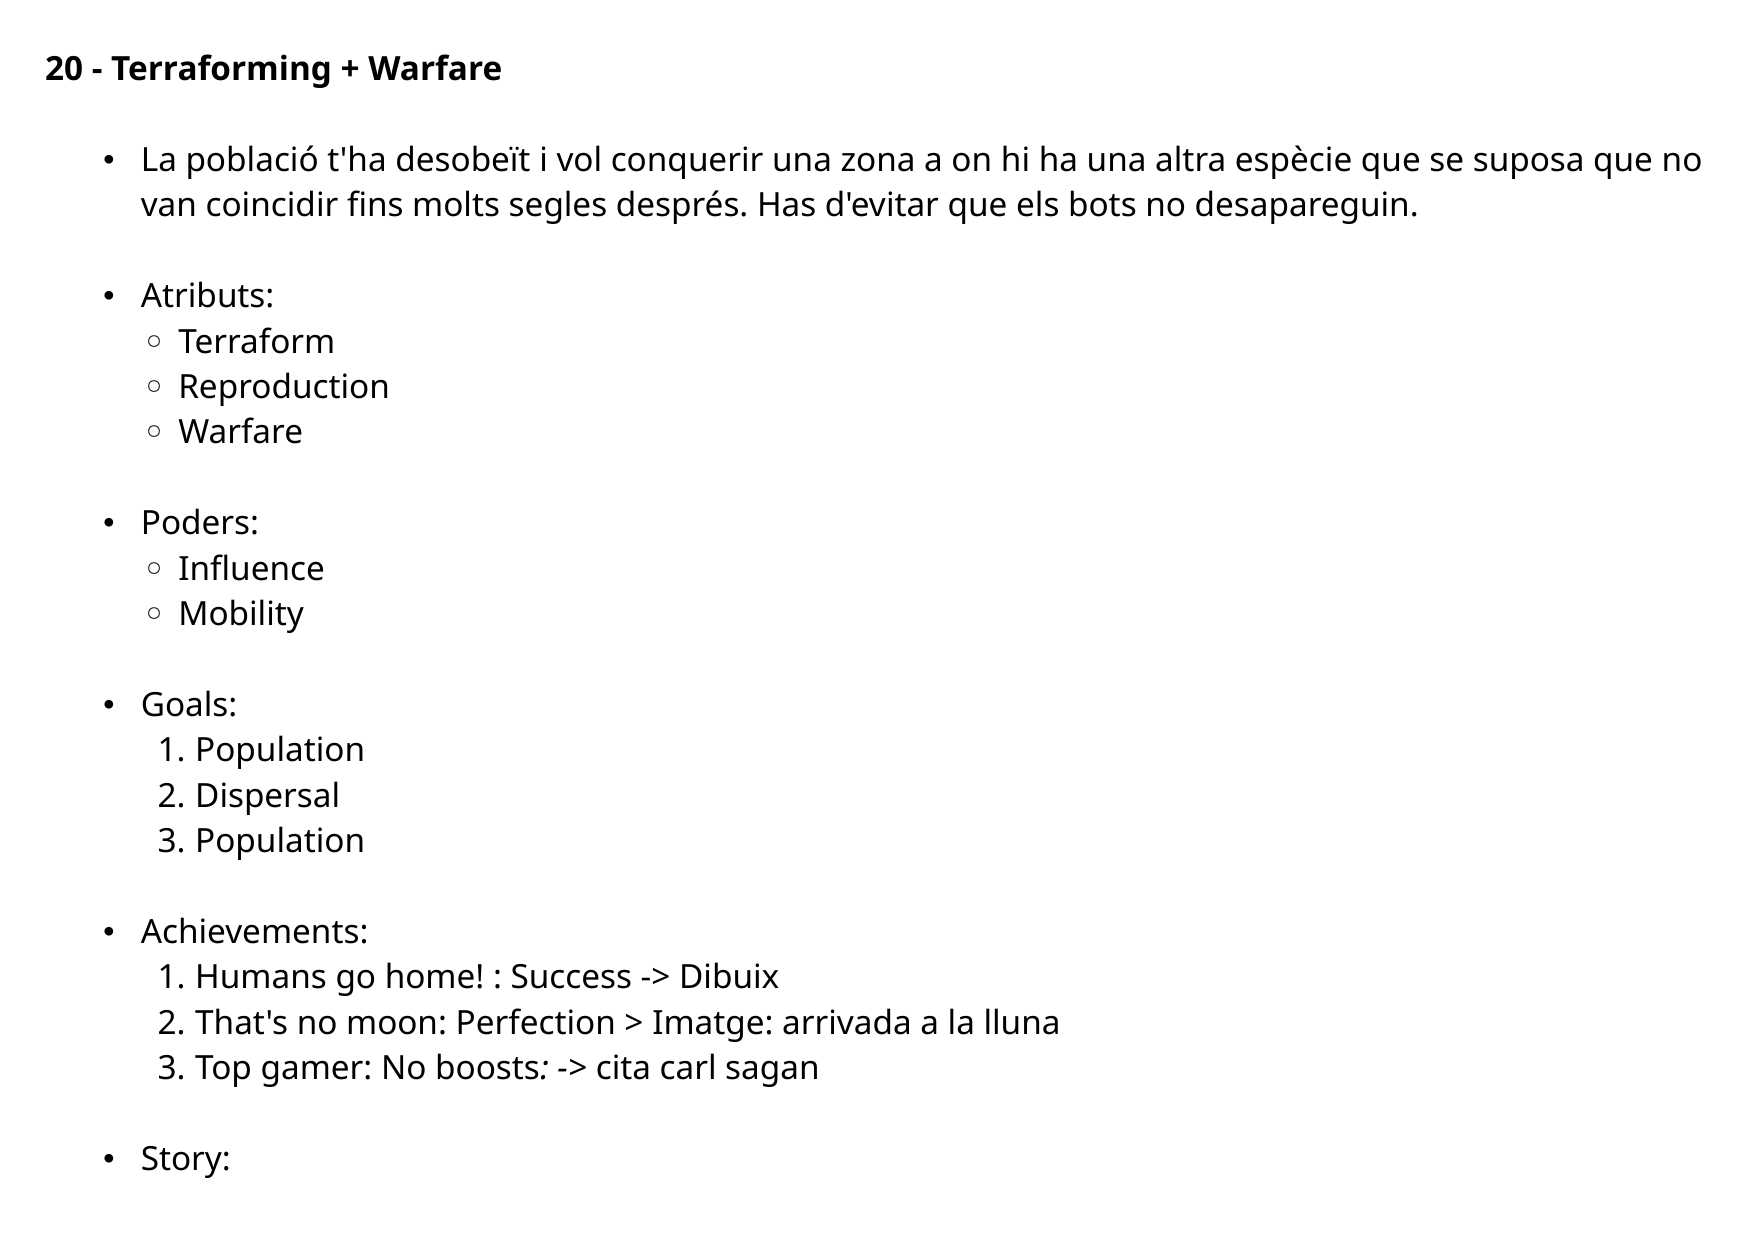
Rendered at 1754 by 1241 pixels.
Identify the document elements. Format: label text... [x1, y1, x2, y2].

list La població t'ha desobeït i vol conquerir una zona a on hi ha una altra espècie que se suposa que no van coincidir fins molts segles després. Has d'evitar que els bots no desapareguin. [103, 136, 1709, 227]
list Warfare [141, 408, 1709, 454]
list Population [157, 817, 1709, 862]
list Poders: [103, 499, 1709, 544]
list Top gamer: No boosts: -> cita carl sagan [157, 1044, 1709, 1089]
list Mobility [141, 590, 1709, 635]
list Population [157, 726, 1709, 772]
list Atributs: [103, 272, 1709, 317]
list Reproduction [141, 363, 1709, 408]
text 20 - Terraforming + Warfare [45, 45, 1709, 90]
list Influence [141, 544, 1709, 590]
list Goals: [103, 681, 1709, 726]
list Terraform [141, 317, 1709, 363]
list Achievements: [103, 908, 1709, 953]
list Story: [103, 1135, 1709, 1180]
list Humans go home! : Success -> Dibuix [157, 953, 1709, 999]
list That's no moon: Perfection > Imatge: arrivada a la lluna [157, 999, 1709, 1044]
list Dispersal [157, 772, 1709, 817]
